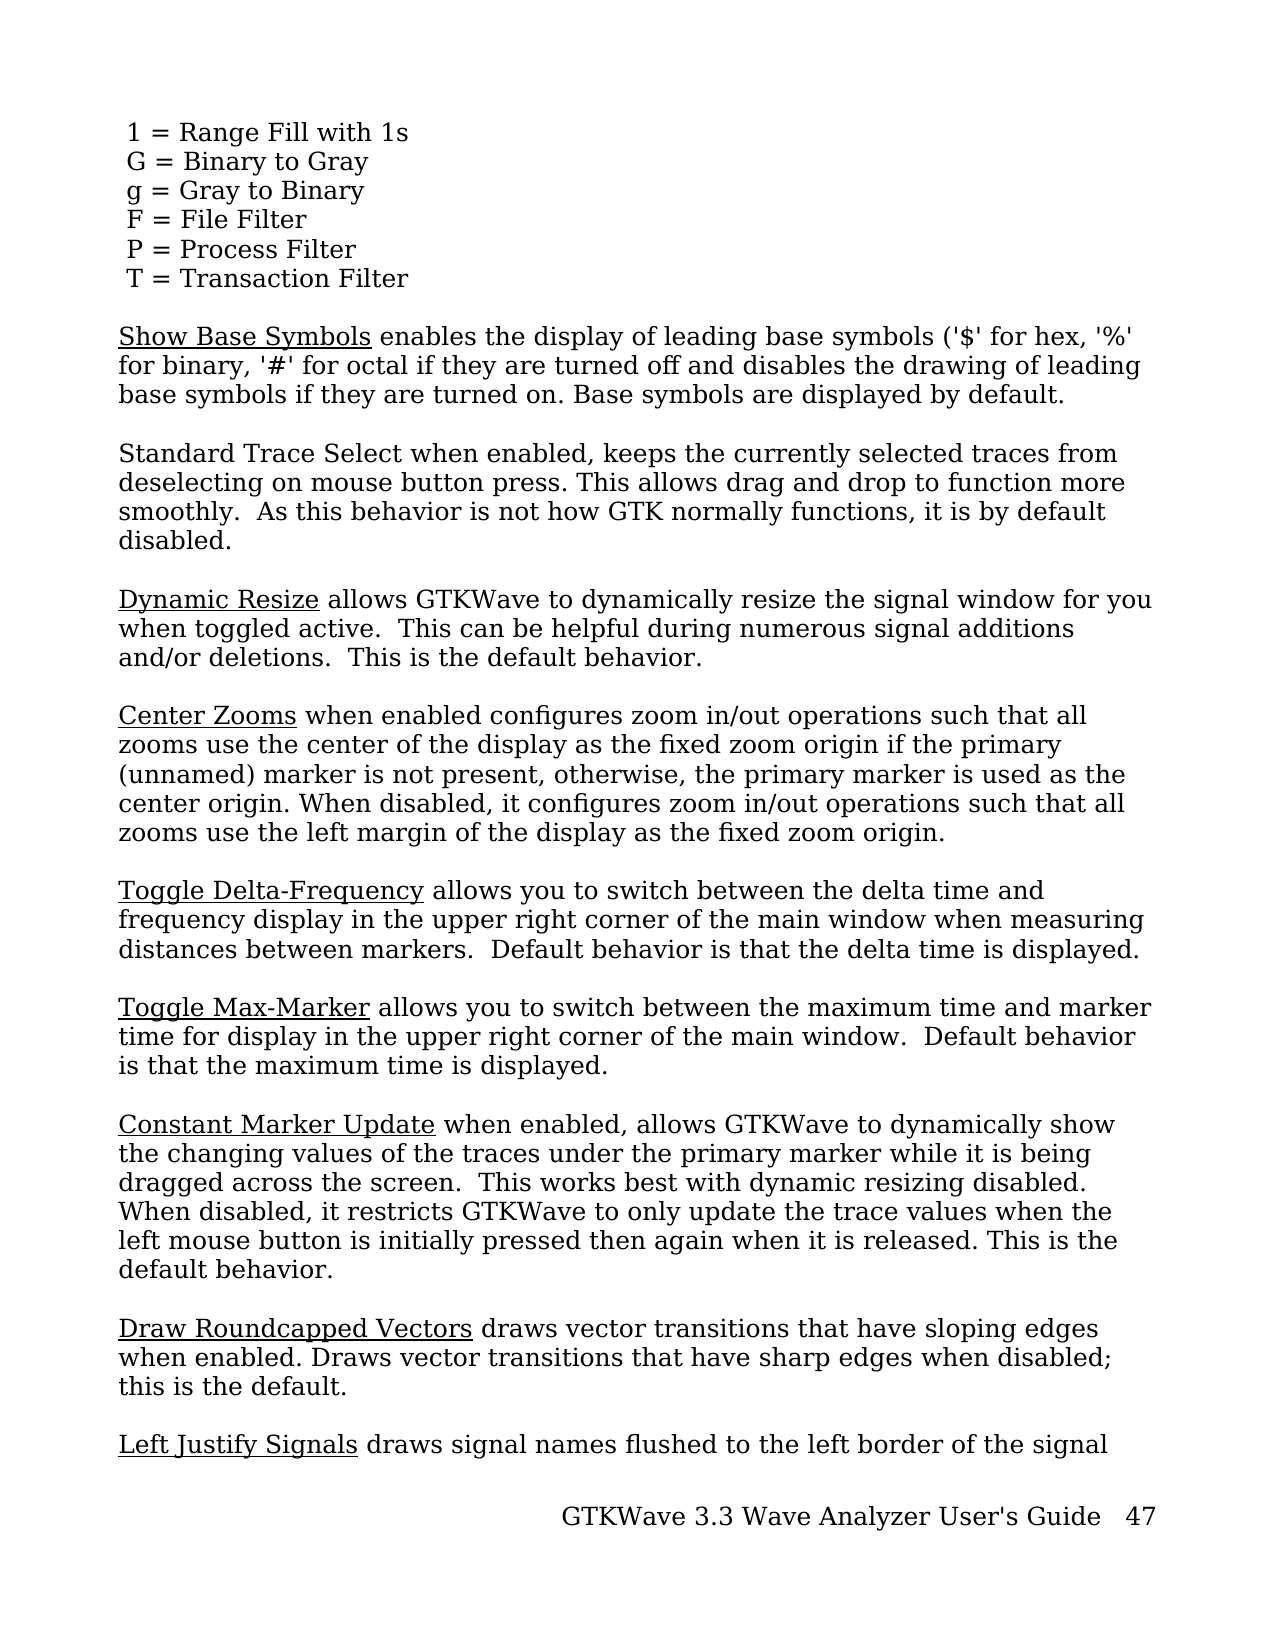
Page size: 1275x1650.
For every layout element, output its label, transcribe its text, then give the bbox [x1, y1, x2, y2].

text G = Binary to Gray [118, 147, 1157, 176]
text Center Zooms when enabled configures zoom in/out operations such that all zooms use the center of the display as the fixed zoom origin if the primary (unnamed) marker is not present, otherwise, the primary marker is used as the center origin. When disabled, it configures zoom in/out operations such that all zooms use the left margin of the display as the fixed zoom origin. [118, 701, 1157, 847]
text T = Transaction Filter [118, 264, 1157, 293]
text g = Gray to Binary [118, 176, 1157, 206]
text Draw Roundcapped Vectors draws vector transitions that have sloping edges when enabled. Draws vector transitions that have sharp edges when disabled; this is the default. [118, 1314, 1157, 1401]
text Dynamic Resize allows GTKWave to dynamically resize the signal window for you when toggled active. This can be helpful during numerous signal additions and/or deletions. This is the default behavior. [118, 585, 1157, 672]
text Left Justify Signals draws signal names flushed to the left border of the signal [118, 1431, 1157, 1460]
text Toggle Delta-Frequency allows you to switch between the delta time and frequency display in the upper right corner of the main window when measuring distances between markers. Default behavior is that the delta time is displayed. [118, 876, 1157, 964]
text Show Base Symbols enables the display of leading base symbols ('$' for hex, '%' for binary, '#' for octal if they are turned off and disables the drawing of leading base symbols if they are turned on. Base symbols are displayed by default. [118, 322, 1157, 410]
text 1 = Range Fill with 1s [118, 118, 1157, 147]
text Constant Marker Update when enabled, allows GTKWave to dynamically show the changing values of the traces under the primary marker while it is being dragged across the screen. This works best with dynamic resizing disabled. When disabled, it restricts GTKWave to only update the trace values when the left mouse button is initially pressed then again when it is released. This is the default behavior. [118, 1110, 1157, 1285]
text F = File Filter [118, 206, 1157, 235]
text Toggle Max-Marker allows you to switch between the maximum time and marker time for display in the upper right corner of the main window. Default behavior is that the maximum time is displayed. [118, 993, 1157, 1081]
text Standard Trace Select when enabled, keeps the currently selected traces from deselecting on mouse button press. This allows drag and drop to function more smoothly. As this behavior is not how GTK normally functions, it is by default disabled. [118, 439, 1157, 556]
text P = Process Filter [118, 235, 1157, 264]
